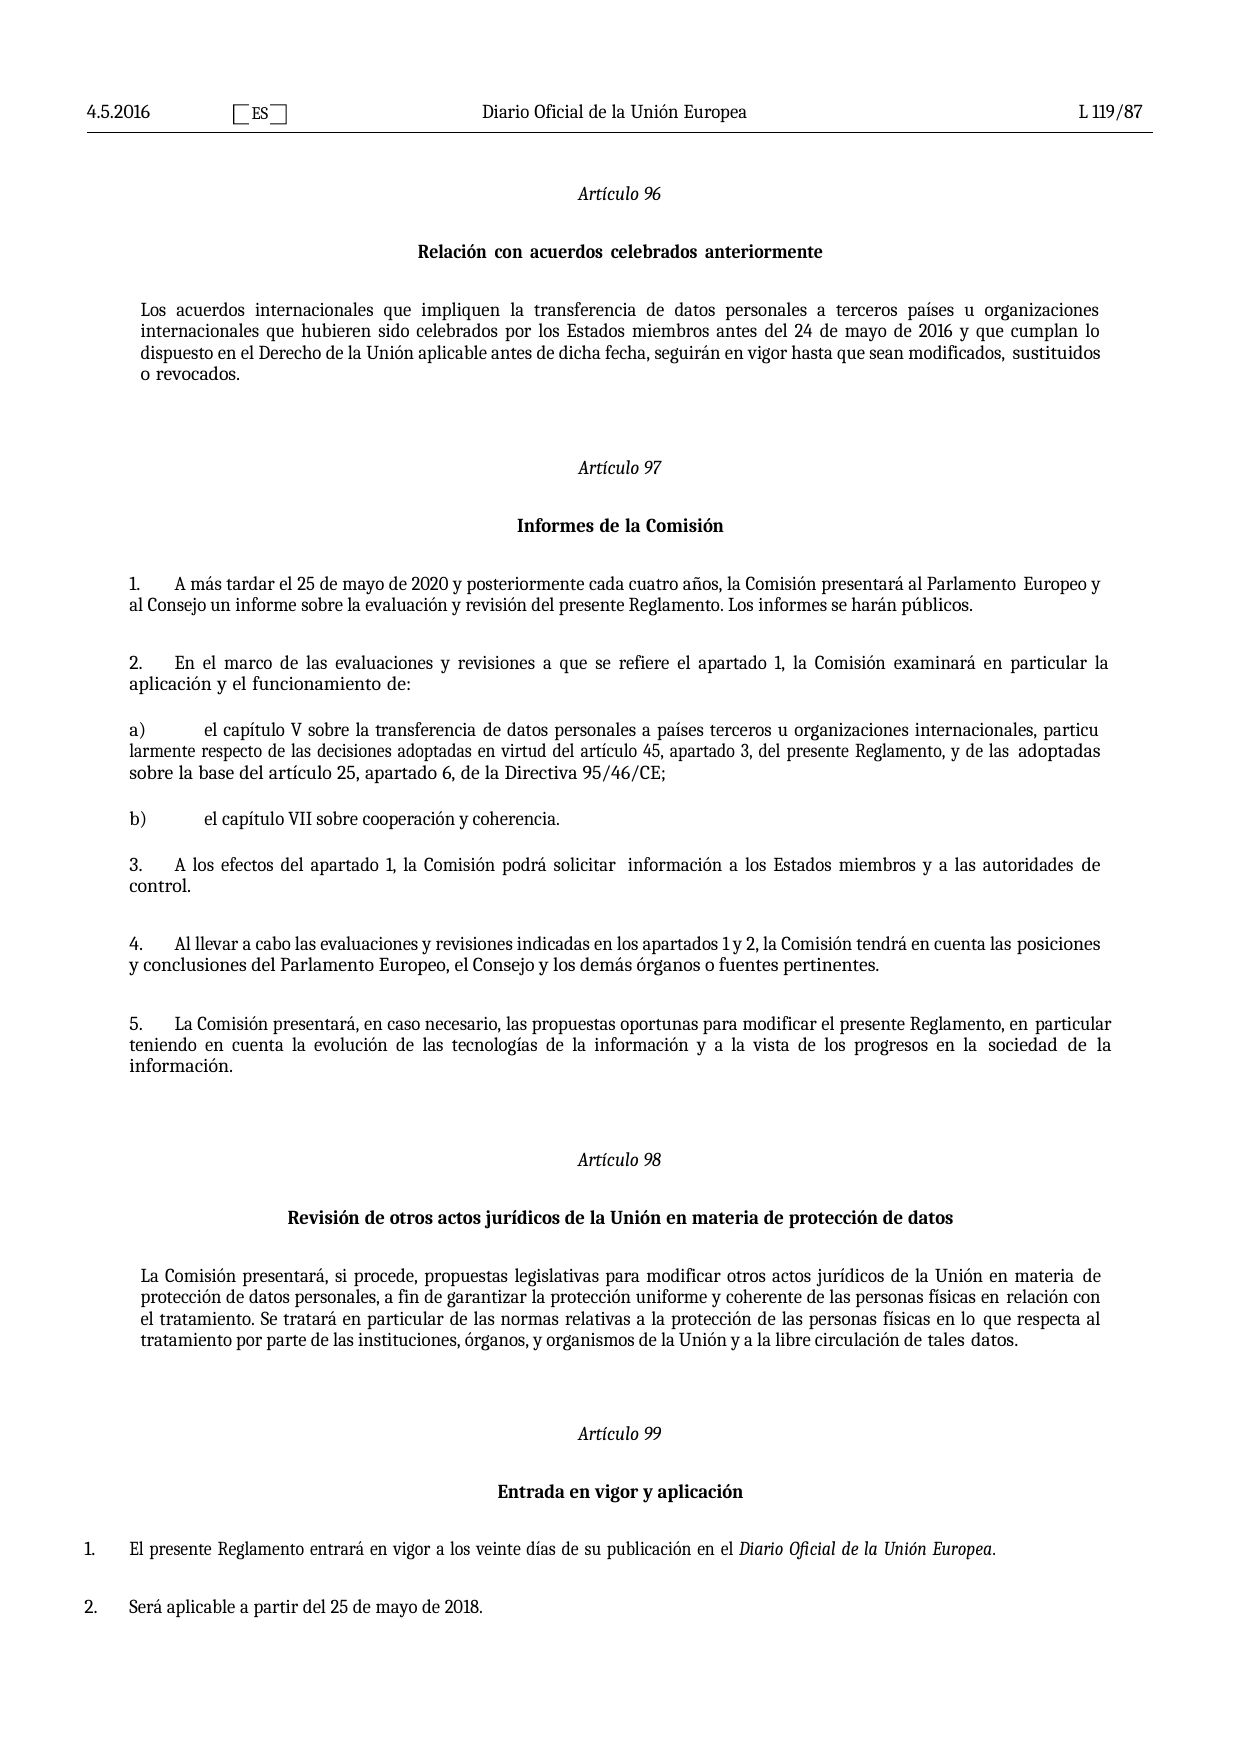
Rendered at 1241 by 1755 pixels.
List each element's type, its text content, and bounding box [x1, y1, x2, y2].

list En el marco de las evaluaciones y revisiones a que se refiere el apartado 1, la Comisión examinará en particular la aplicación y el funcionamiento de: [129, 652, 1111, 695]
subtitle Revisión de otros actos jurídicos de la Unión en materia de protección de datos [193, 1206, 1047, 1229]
list La Comisión presentará, en caso necesario, las propuestas oportunas para modificar el presente Reglamento, en particular teniendo en cuenta la evolución de las tecnologías de la información y a la vista de los progresos en la sociedad de la información. [129, 1013, 1111, 1078]
list El presente Reglamento entrará en vigor a los veinte días de su publicación en el Diario Oficial de la Unión Europea. [84, 1538, 1111, 1561]
subtitle Entrada en vigor y aplicación [193, 1480, 1047, 1503]
text Los acuerdos internacionales que impliquen la transferencia de datos personales a terceros países u organizaciones internacionales que hubieren sido celebrados por los Estados miembros antes del 24 de mayo de 2016 y que cumplan lo dispuesto en el Derecho de la Unión aplicable antes de dicha fecha, seguirán en vigor hasta que sean modificados, sustituidos o revocados. [140, 299, 1101, 386]
subtitle Informes de la Comisión [193, 514, 1047, 537]
list el capítulo V sobre la transferencia de datos personales a países terceros u organizaciones internacionales, particu­ larmente respecto de las decisiones adoptadas en virtud del artículo 45, apartado 3, del presente Reglamento, y de las adoptadas sobre la base del artículo 25, apartado 6, de la Directiva 95/46/CE; [129, 719, 1101, 784]
list el capítulo VII sobre cooperación y coherencia. [129, 807, 1111, 830]
text Artículo 99 [193, 1423, 1047, 1446]
text Artículo 98 [193, 1149, 1047, 1172]
list Será aplicable a partir del 25 de mayo de 2018. [84, 1596, 1111, 1618]
list A los efectos del apartado 1, la Comisión podrá solicitar información a los Estados miembros y a las autoridades de control. [129, 854, 1101, 897]
text Artículo 96 [193, 183, 1047, 206]
text Artículo 97 [193, 457, 1047, 479]
text La Comisión presentará, si procede, propuestas legislativas para modificar otros actos jurídicos de la Unión en materia de protección de datos personales, a fin de garantizar la protección uniforme y coherente de las personas físicas en relación con el tratamiento. Se tratará en particular de las normas relativas a la protección de las personas físicas en lo que respecta al tratamiento por parte de las instituciones, órganos, y organismos de la Unión y a la libre circulación de tales datos. [140, 1265, 1101, 1352]
list Al llevar a cabo las evaluaciones y revisiones indicadas en los apartados 1 y 2, la Comisión tendrá en cuenta las posiciones y conclusiones del Parlamento Europeo, el Consejo y los demás órganos o fuentes pertinentes. [129, 933, 1101, 977]
subtitle Relación con acuerdos celebrados anteriormente [193, 240, 1047, 263]
list A más tardar el 25 de mayo de 2020 y posteriormente cada cuatro años, la Comisión presentará al Parlamento Europeo y al Consejo un informe sobre la evaluación y revisión del presente Reglamento. Los informes se harán públicos. [129, 573, 1101, 616]
